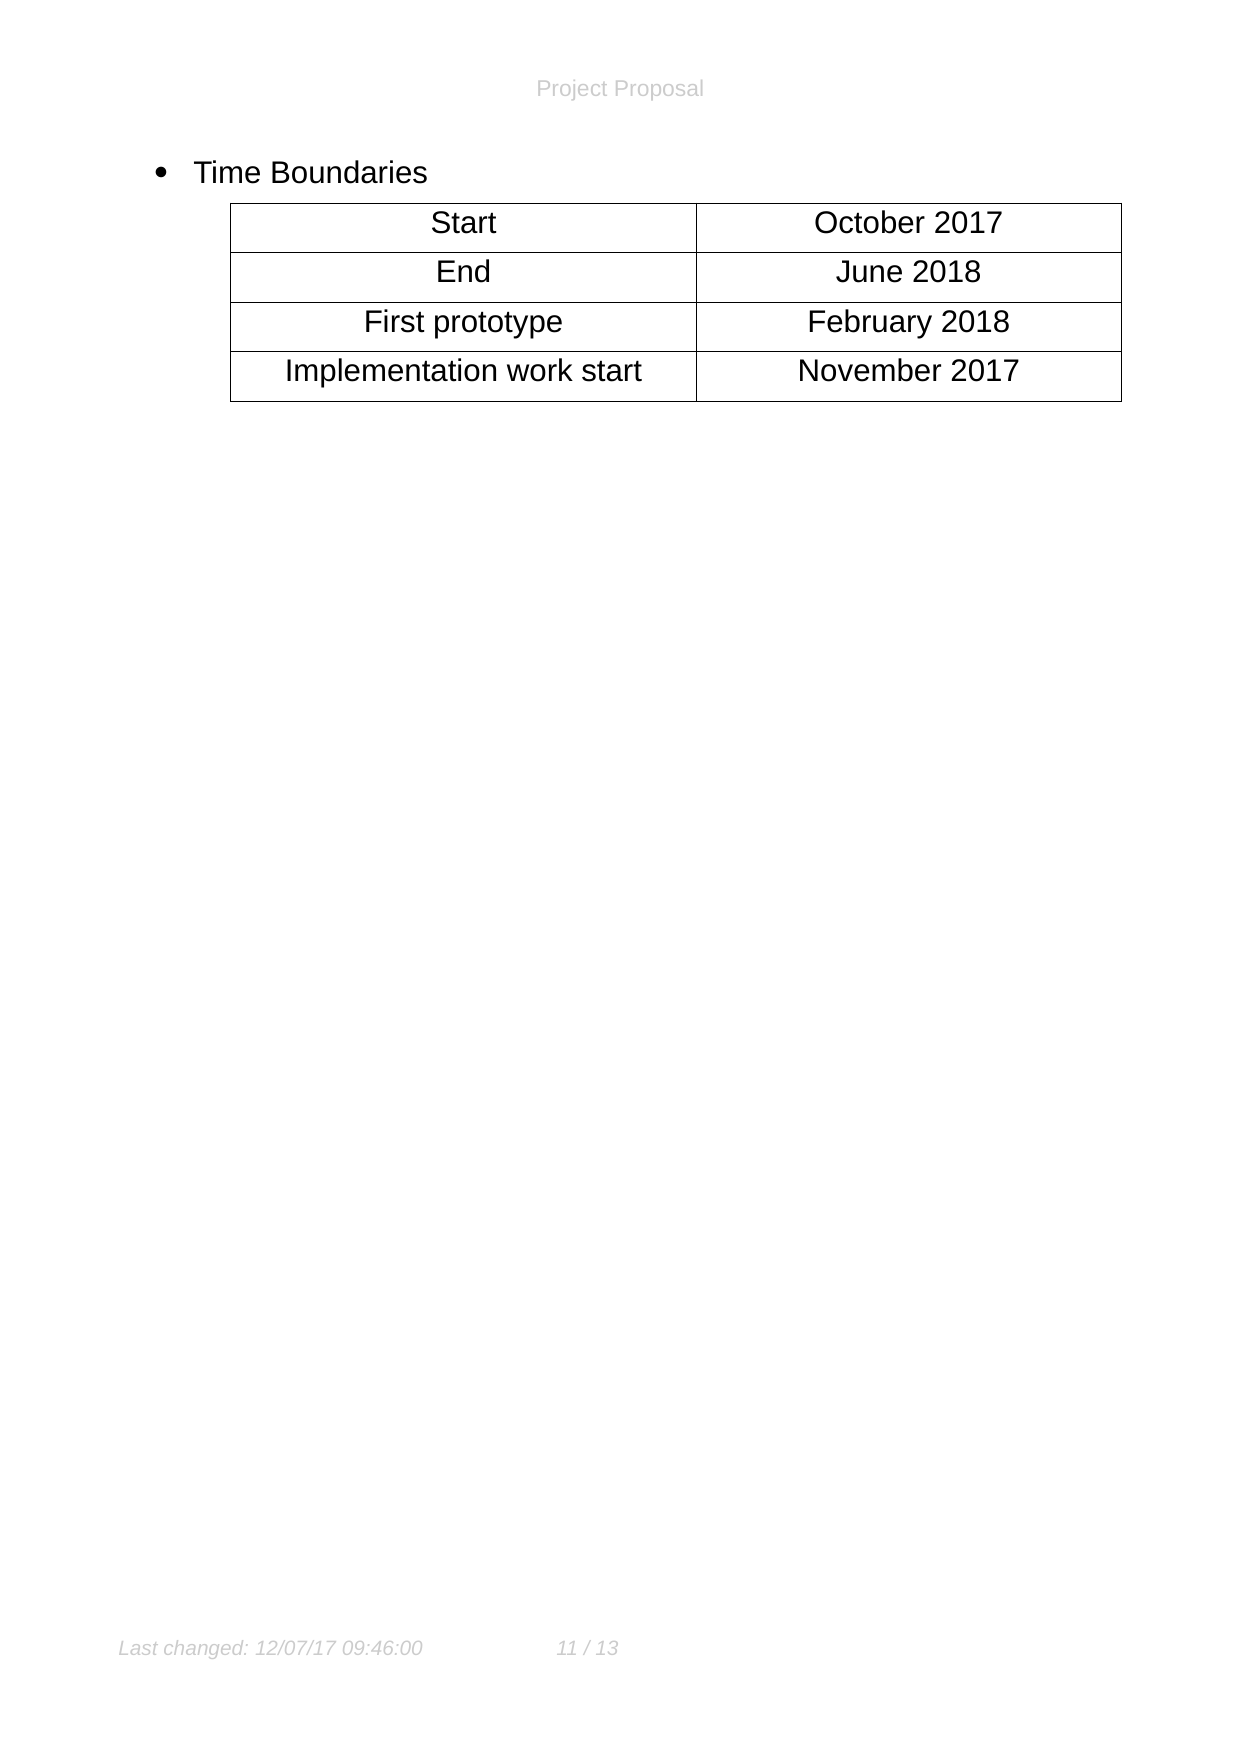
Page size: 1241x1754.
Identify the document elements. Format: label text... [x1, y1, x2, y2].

table_cell Implementation work start [231, 352, 696, 401]
table_cell First prototype [231, 303, 696, 351]
table_cell February 2018 [697, 303, 1121, 351]
table_cell November 2017 [697, 352, 1121, 401]
table_cell June 2018 [697, 253, 1121, 302]
table_header Start [231, 204, 696, 252]
table_cell End [231, 253, 696, 302]
list Time Boundaries [156, 154, 1122, 190]
table_header October 2017 [697, 204, 1121, 252]
